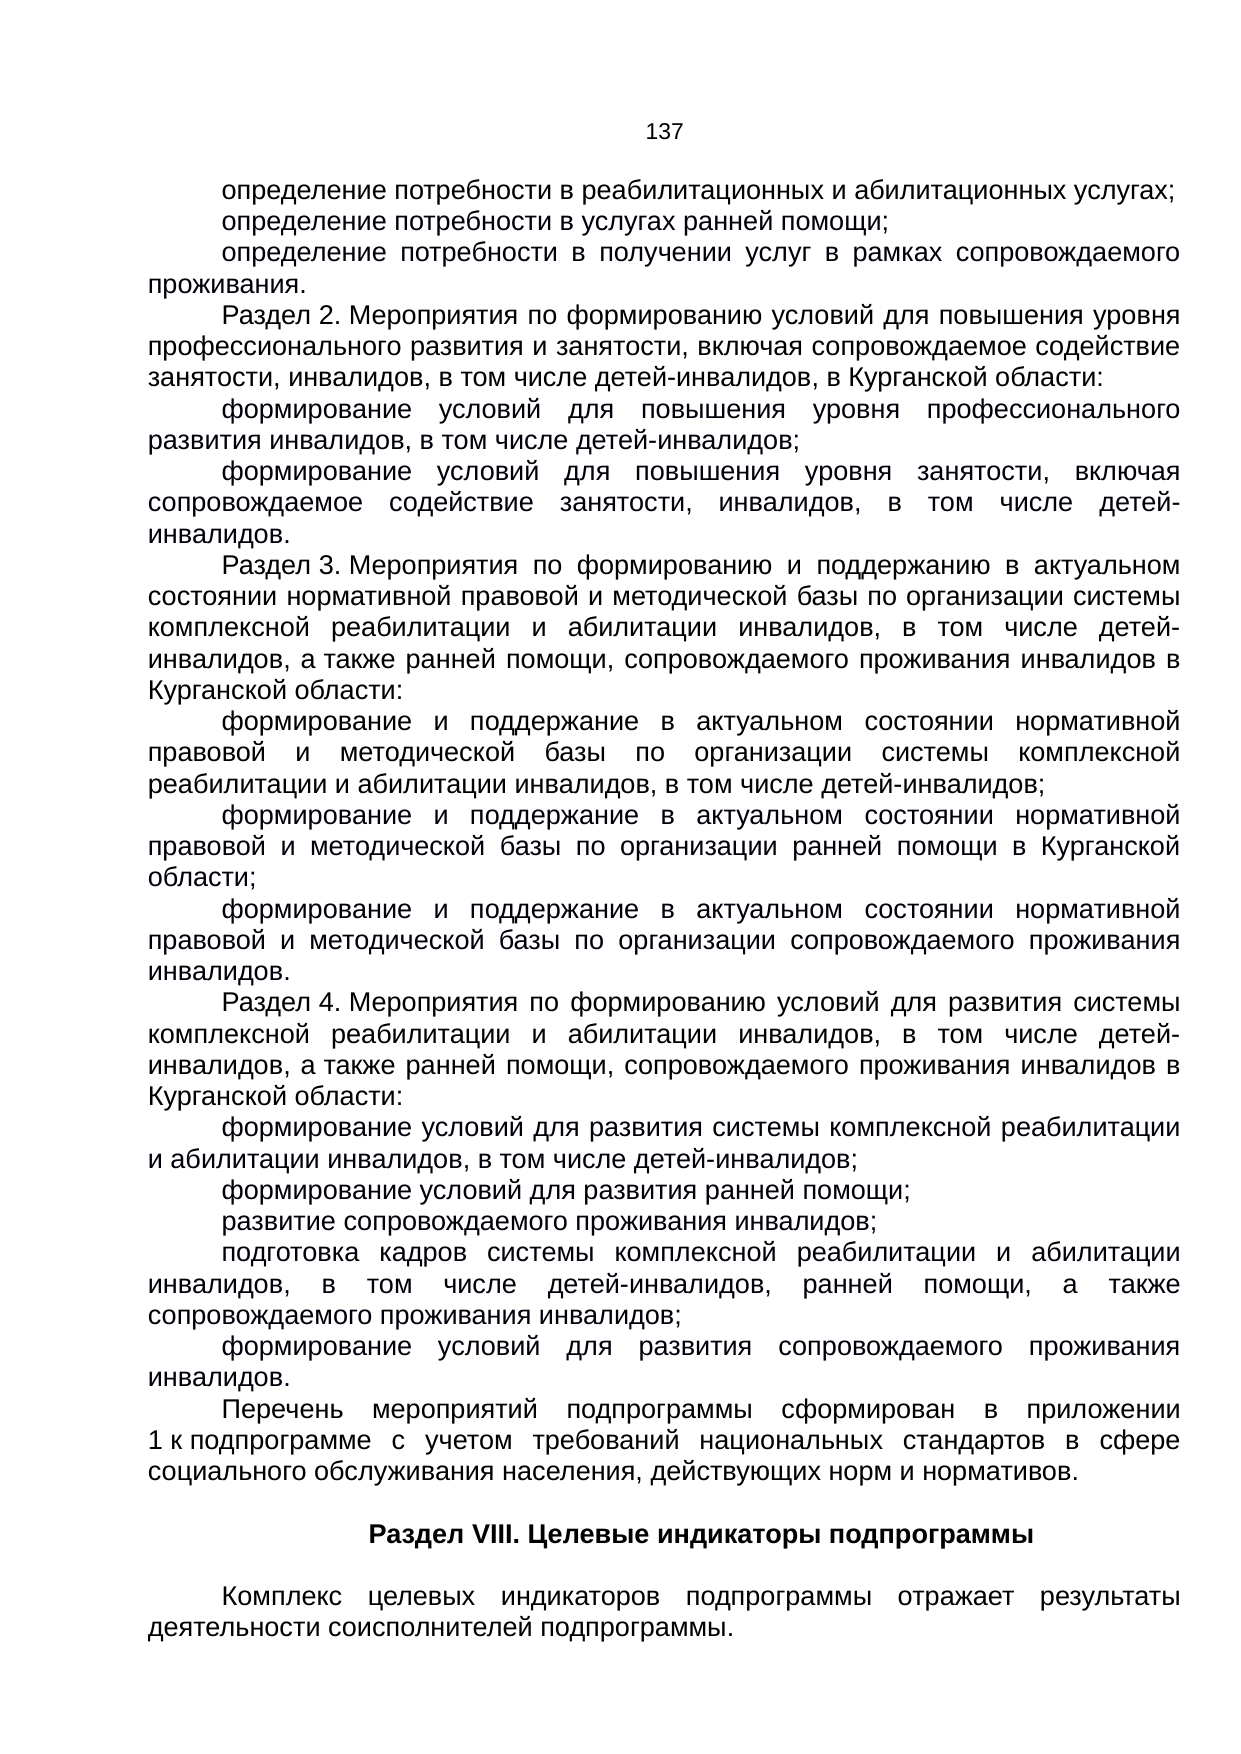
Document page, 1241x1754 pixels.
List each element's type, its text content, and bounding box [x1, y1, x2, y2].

text формирование условий для повышения уровня профессионального развития инвалидов, в том числе детей-инвалидов; [148, 393, 1181, 455]
text Перечень мероприятий подпрограммы сформирован в приложении 1 к подпрограмме с учетом требований национальных стандартов в сфере социального обслуживания населения, действующих норм и нормативов. [148, 1393, 1181, 1486]
text формирование условий для повышения уровня занятости, включая сопровождаемое содействие занятости, инвалидов, в том числе детей-инвалидов. [148, 455, 1181, 549]
text Раздел 2. Мероприятия по формированию условий для повышения уровня профессионального развития и занятости, включая сопровождаемое содействие занятости, инвалидов, в том числе детей-инвалидов, в Курганской области: [148, 299, 1181, 393]
text формирование условий для развития ранней помощи; [148, 1174, 1181, 1205]
text определение потребности в услугах ранней помощи; [148, 205, 1181, 236]
text подготовка кадров системы комплексной реабилитации и абилитации инвалидов, в том числе детей-инвалидов, ранней помощи, а также сопровождаемого проживания инвалидов; [148, 1236, 1181, 1330]
text формирование и поддержание в актуальном состоянии нормативной правовой и методической базы по организации системы комплексной реабилитации и абилитации инвалидов, в том числе детей-инвалидов; [148, 705, 1181, 799]
text формирование и поддержание в актуальном состоянии нормативной правовой и методической базы по организации ранней помощи в Курганской области; [148, 799, 1181, 893]
text формирование условий для развития системы комплексной реабилитации и абилитации инвалидов, в том числе детей-инвалидов; [148, 1111, 1181, 1174]
text определение потребности в получении услуг в рамках сопровождаемого проживания. [148, 236, 1181, 299]
text Комплекс целевых индикаторов подпрограммы отражает результаты деятельности соисполнителей подпрограммы. [148, 1580, 1181, 1643]
text формирование условий для развития сопровождаемого проживания инвалидов. [148, 1330, 1181, 1393]
text Раздел VIII. Целевые индикаторы подпрограммы [148, 1518, 1181, 1549]
text Раздел 3. Мероприятия по формированию и поддержанию в актуальном состоянии нормативной правовой и методической базы по организации системы комплексной реабилитации и абилитации инвалидов, в том числе детей-инвалидов, а также ранней помощи, сопровождаемого проживания инвалидов в Курганской области: [148, 549, 1181, 705]
text определение потребности в реабилитационных и абилитационных услугах; [148, 174, 1181, 205]
text формирование и поддержание в актуальном состоянии нормативной правовой и методической базы по организации сопровождаемого проживания инвалидов. [148, 893, 1181, 986]
text развитие сопровождаемого проживания инвалидов; [148, 1205, 1181, 1236]
text Раздел 4. Мероприятия по формированию условий для развития системы комплексной реабилитации и абилитации инвалидов, в том числе детей-инвалидов, а также ранней помощи, сопровождаемого проживания инвалидов в Курганской области: [148, 986, 1181, 1111]
